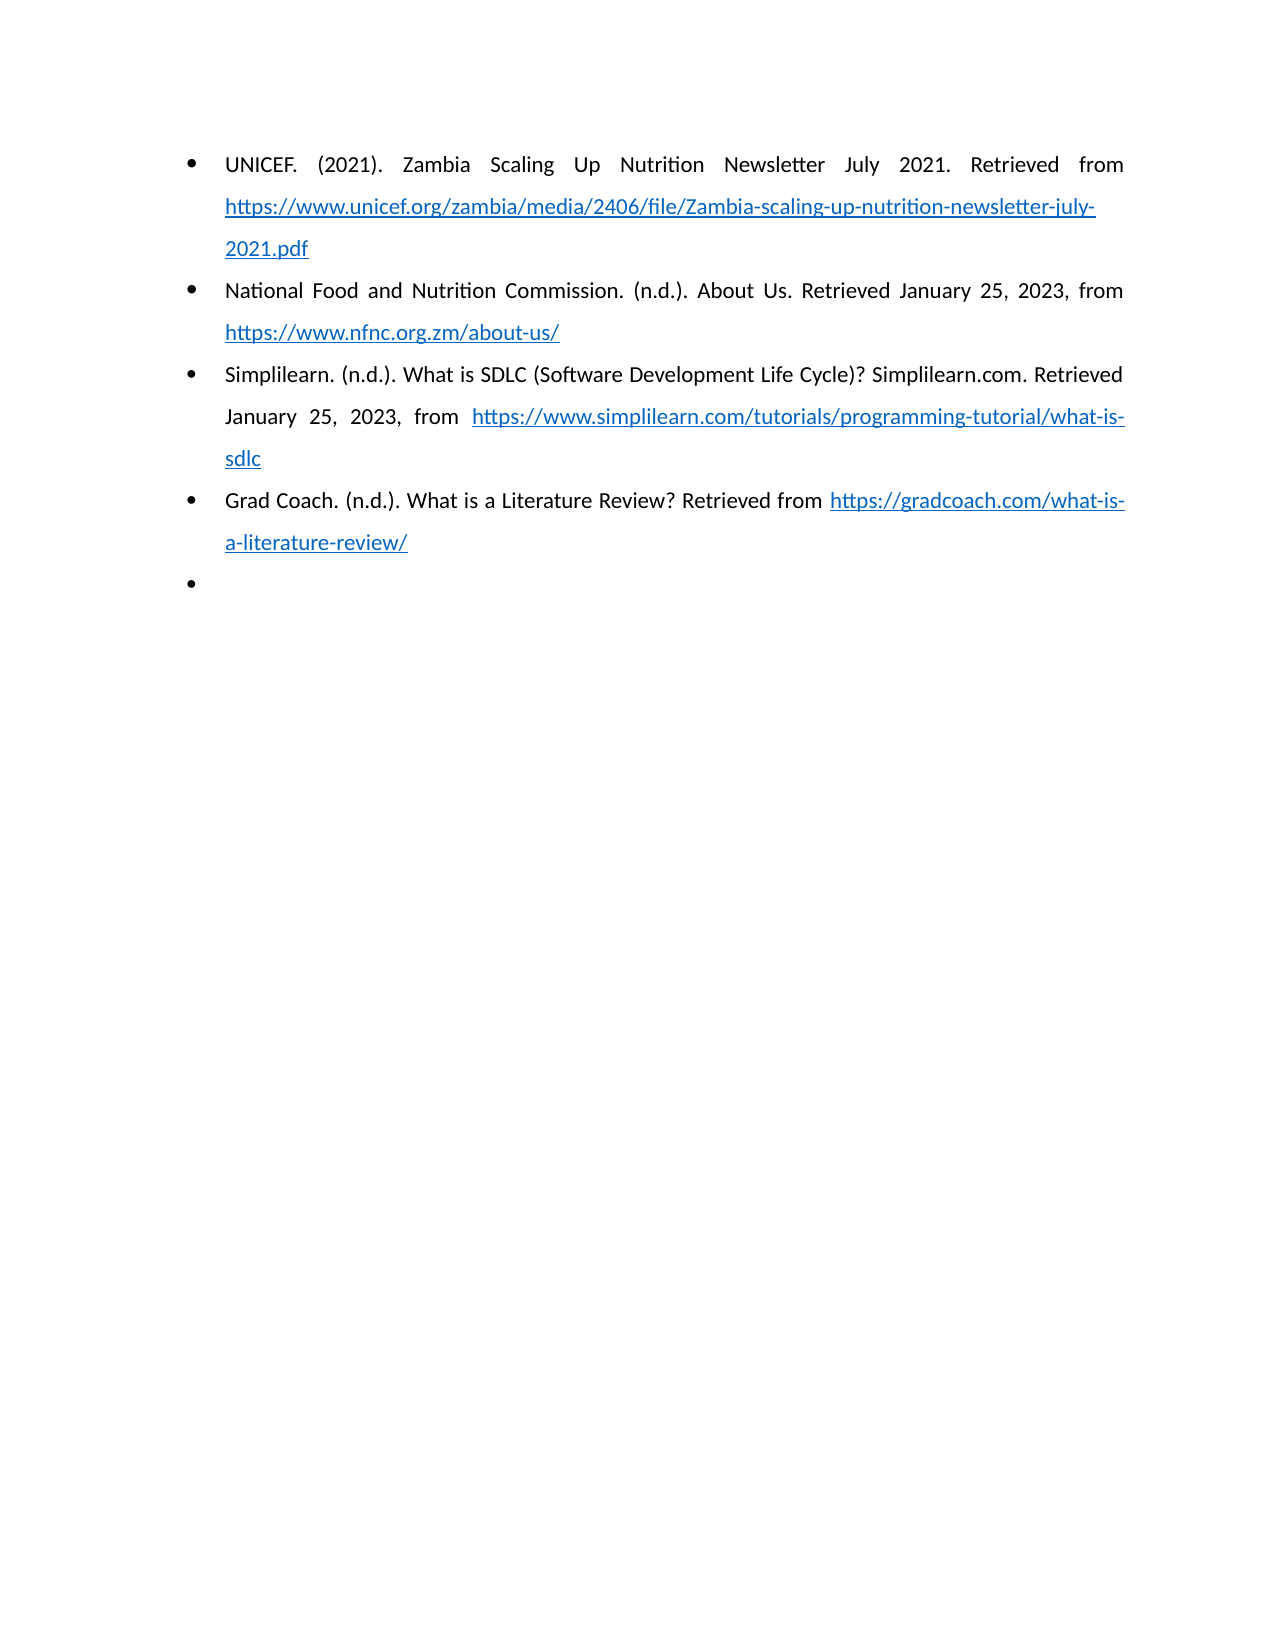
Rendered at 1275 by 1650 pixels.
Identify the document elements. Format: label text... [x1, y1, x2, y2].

list Simplilearn. (n.d.). What is SDLC (Software Development Life Cycle)? Simplilearn.com. Retrieved January 25, 2023, from https://www.simplilearn.com/tutorials/programming-tutorial/what-is-sdlc [187, 360, 1125, 472]
list Grad Coach. (n.d.). What is a Literature Review? Retrieved from https://gradcoach.com/what-is-a-literature-review/ [187, 486, 1125, 556]
list National Food and Nutrition Commission. (n.d.). About Us. Retrieved January 25, 2023, from https://www.nfnc.org.zm/about-us/ [187, 276, 1125, 346]
list UNICEF. (2021). Zambia Scaling Up Nutrition Newsletter July 2021. Retrieved from https://www.unicef.org/zambia/media/2406/file/Zambia-scaling-up-nutrition-newsletter-july-2021.pdf [187, 150, 1125, 262]
